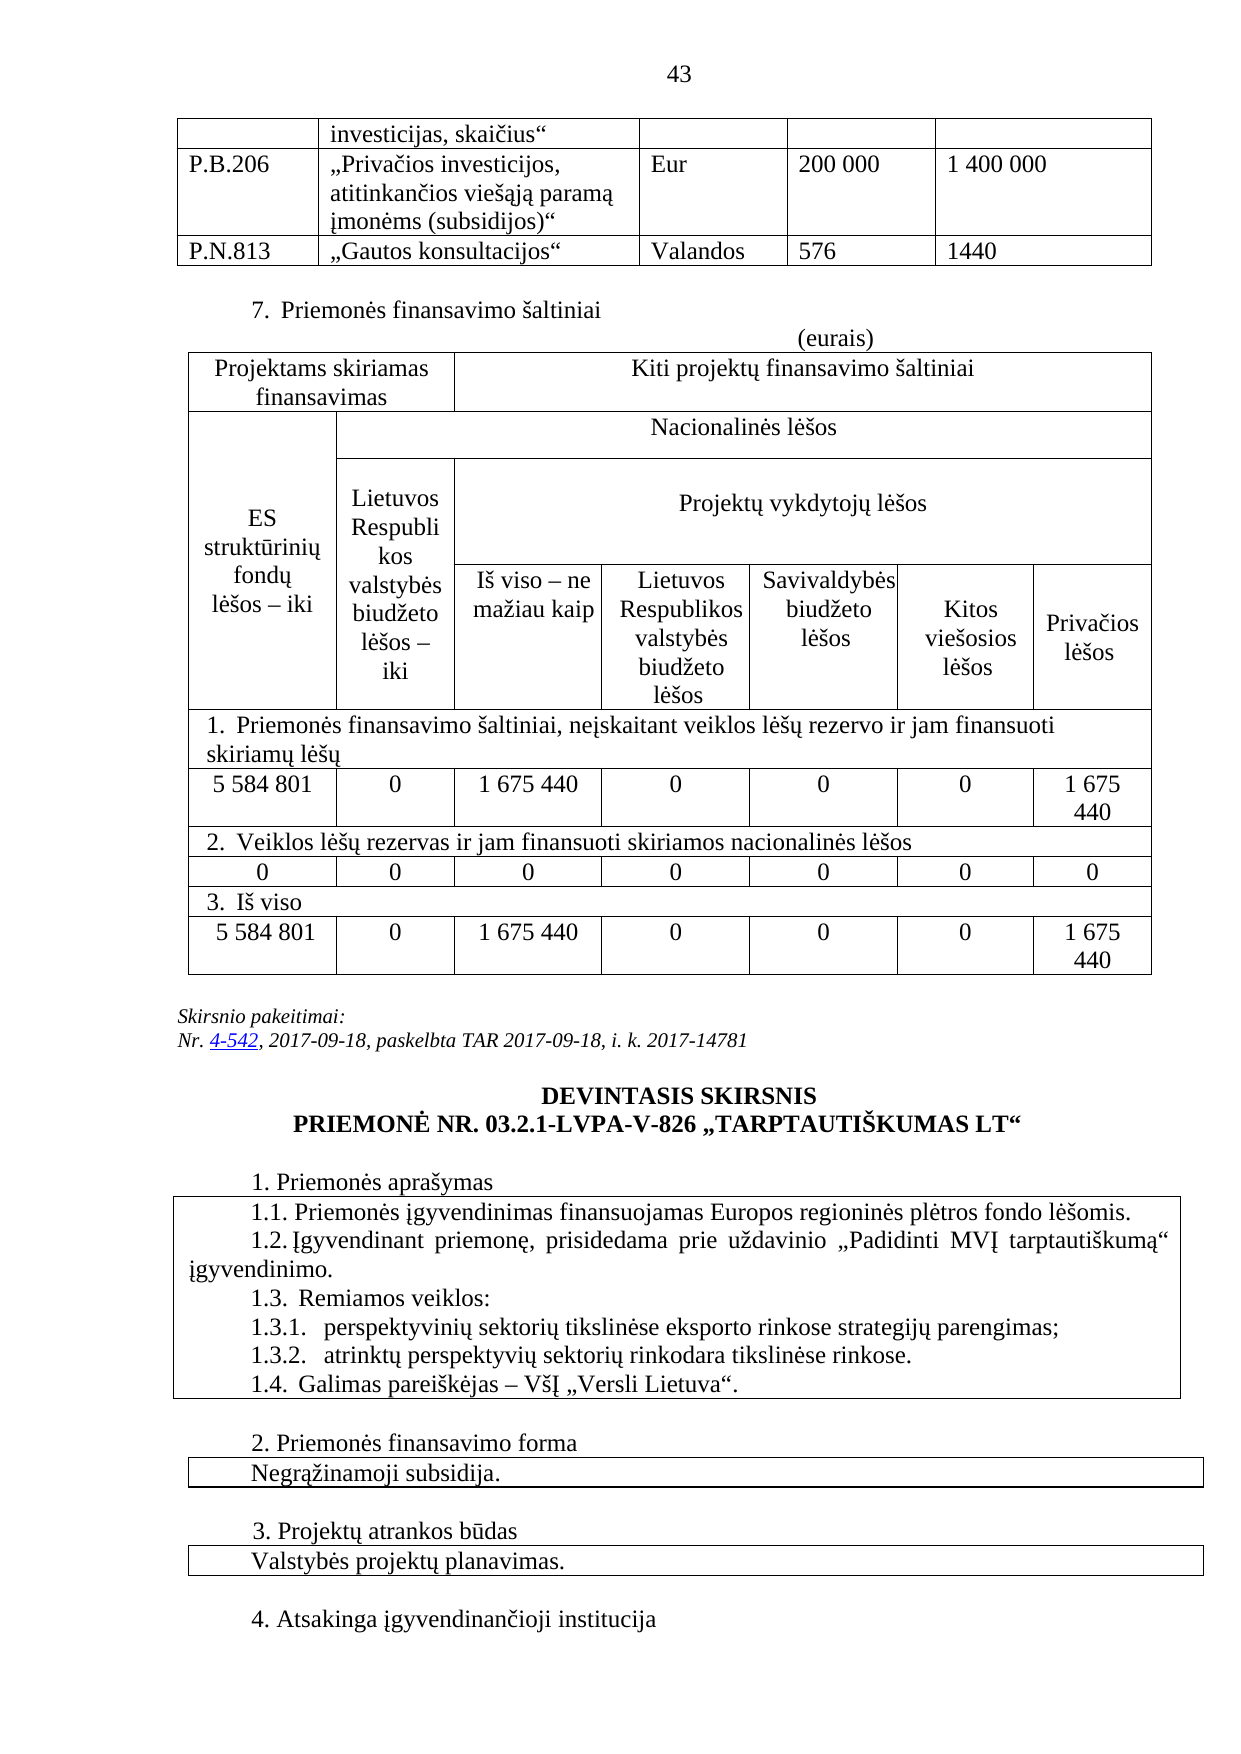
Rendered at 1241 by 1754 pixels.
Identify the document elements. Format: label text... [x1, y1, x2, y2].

table_cell Nacionalinės lėšos [337, 412, 1151, 458]
table_cell 0 [898, 857, 1033, 886]
table_cell „Gautos konsultacijos“ [319, 236, 639, 265]
text 3. Projektų atrankos būdas [252, 1516, 1181, 1545]
table_cell Lietuvos Respublikos valstybės biudžeto lėšos [602, 565, 749, 709]
table_cell 0 [602, 857, 749, 886]
table_cell 0 [898, 769, 1033, 826]
table_header Valstybės projektų planavimas. [189, 1546, 1203, 1575]
table_cell 2. Veiklos lėšų rezervas ir jam finansuoti skiriamos nacionalinės lėšos [189, 827, 1151, 856]
text 1. Priemonės aprašymas [244, 1167, 1181, 1196]
table_header Kiti projektų finansavimo šaltiniai [455, 353, 1151, 411]
table_cell Eur [640, 149, 787, 235]
table_cell Lietuvos Respublikos valstybės biudžeto lėšos – iki [337, 459, 454, 709]
table_cell 1.4. Galimas pareiškėjas – VšĮ „Versli Lietuva“. [174, 1369, 1180, 1398]
table_cell [178, 119, 318, 148]
table_cell 5 584 801 [189, 917, 336, 974]
table_cell 5 584 801 [189, 769, 336, 826]
table_cell [936, 119, 1151, 148]
table_cell 1. Priemonės finansavimo šaltiniai, neįskaitant veiklos lėšų rezervo ir jam finansuoti skiriamų lėšų [189, 710, 1151, 768]
table_cell 0 [750, 857, 897, 886]
table_cell Valandos [640, 236, 787, 265]
table_header Negrąžinamoji subsidija. [189, 1458, 1203, 1486]
table_cell 0 [455, 857, 601, 886]
table_cell 3. Iš viso [189, 887, 1151, 916]
table_cell 0 [1034, 857, 1151, 886]
table_cell P.N.813 [178, 236, 318, 265]
table_cell 1.2. Įgyvendinant priemonę, prisidedama prie uždavinio „Padidinti MVĮ tarptautiškumą“ įgyvendinimo. [174, 1226, 1180, 1283]
table_cell Iš viso – ne mažiau kaip [455, 565, 601, 709]
table_cell 1440 [936, 236, 1151, 265]
table_cell 0 [602, 917, 749, 974]
table_cell 200 000 [788, 149, 935, 235]
table_cell 0 [898, 917, 1033, 974]
table_cell 0 [189, 857, 336, 886]
text DEVINTASIS SKIRSNIS [177, 1081, 1181, 1109]
text (eurais) [797, 323, 904, 352]
text 7. Priemonės finansavimo šaltiniai [251, 295, 1181, 323]
table_cell Kitos viešosios lėšos [898, 565, 1033, 709]
table_cell 1 400 000 [936, 149, 1151, 235]
table_cell investicijas, skaičius“ [319, 119, 639, 148]
text 4. Atsakinga įgyvendinančioji institucija [177, 1604, 1181, 1633]
table_cell 0 [337, 917, 454, 974]
table_cell Savivaldybės biudžeto lėšos [750, 565, 897, 709]
text Skirsnio pakeitimai: [177, 1004, 1181, 1028]
table_cell 0 [337, 769, 454, 826]
table_cell 0 [337, 857, 454, 886]
table_cell 1 675 440 [455, 917, 601, 974]
table_cell 0 [750, 917, 897, 974]
table_cell Projektų vykdytojų lėšos [455, 459, 1151, 564]
table_header Projektams skiriamas finansavimas [189, 353, 454, 411]
text Nr. 4-542, 2017-09-18, paskelbta TAR 2017-09-18, i. k. 2017-14781 [177, 1028, 1181, 1052]
table_header 1.1. Priemonės įgyvendinimas finansuojamas Europos regioninės plėtros fondo lėšomis. [174, 1197, 1180, 1226]
table_cell 1 675 440 [455, 769, 601, 826]
text PRIEMONĖ NR. 03.2.1-LVPA-V-826 „TARPTAUTIŠKUMAS LT“ [177, 1109, 1137, 1138]
table_cell 1 675 440 [1034, 917, 1151, 974]
table_cell [788, 119, 935, 148]
table_cell 576 [788, 236, 935, 265]
table_cell „Privačios investicijos, atitinkančios viešąją paramą įmonėms (subsidijos)“ [319, 149, 639, 235]
table_cell [640, 119, 787, 148]
table_cell 0 [750, 769, 897, 826]
table_cell P.B.206 [178, 149, 318, 235]
table_cell 0 [602, 769, 749, 826]
table_cell Privačios lėšos [1034, 565, 1151, 709]
text 2. Priemonės finansavimo forma [251, 1428, 1181, 1457]
table_cell 1.3. Remiamos veiklos: 1.3.1. perspektyvinių sektorių tikslinėse eksporto rinkose strategijų parengimas; 1.3.2. atrinktų perspektyvių sektorių rinkodara tikslinėse rinkose. [174, 1283, 1180, 1369]
table_cell 1 675 440 [1034, 769, 1151, 826]
table_cell ES struktūrinių fondų lėšos – iki [189, 412, 336, 709]
